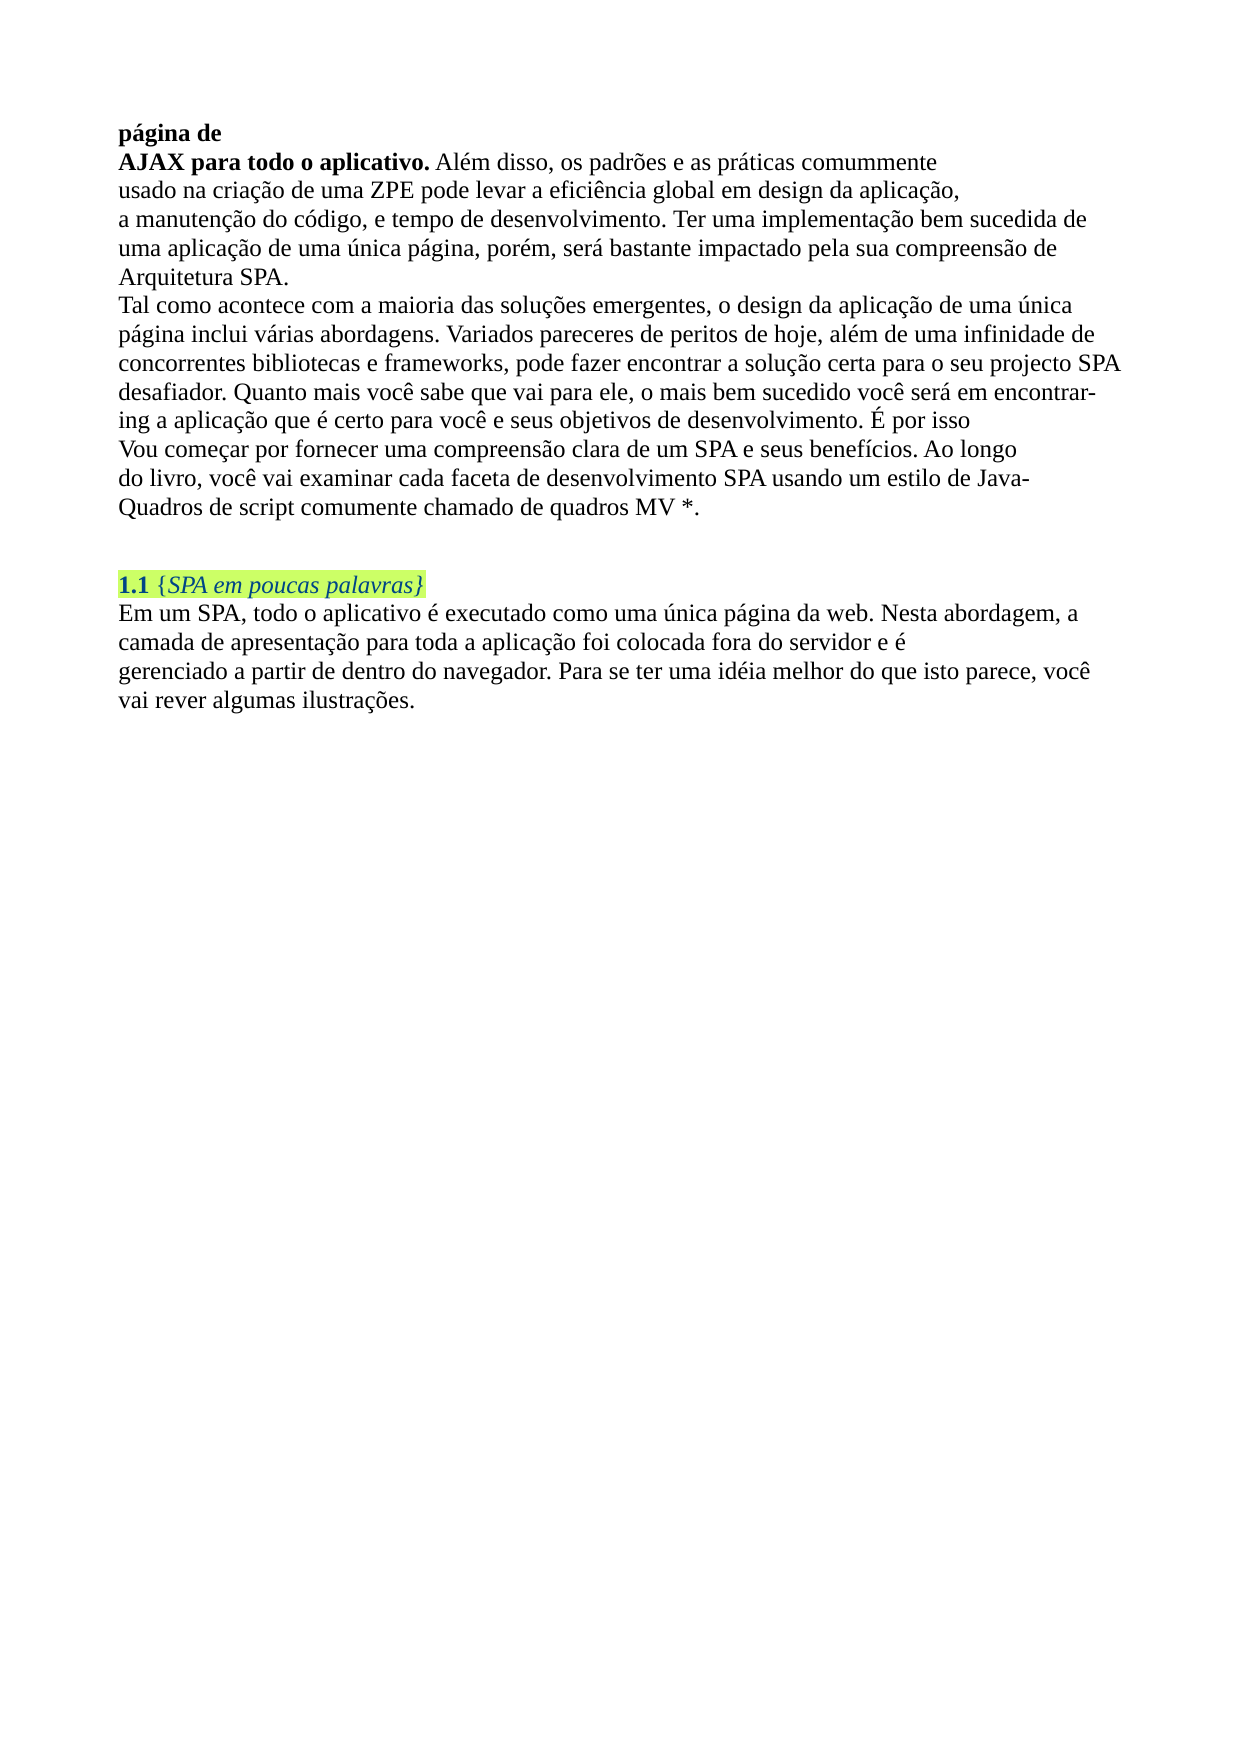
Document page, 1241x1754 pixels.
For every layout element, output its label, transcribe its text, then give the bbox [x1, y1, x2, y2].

text página de AJAX para todo o aplicativo. Além disso, os padrões e as práticas comummente usado na criação de uma ZPE pode levar a eficiência global em design da aplicação, a manutenção do código, e tempo de desenvolvimento. Ter uma implementação bem sucedida de uma aplicação de uma única página, porém, será bastante impactado pela sua compreensão de Arquitetura SPA. Tal como acontece com a maioria das soluções emergentes, o design da aplicação de uma única página inclui várias abordagens. Variados pareceres de peritos de hoje, além de uma infinidade de concorrentes bibliotecas e frameworks, pode fazer encontrar a solução certa para o seu projecto SPA desafiador. Quanto mais você sabe que vai para ele, o mais bem sucedido você será em encontrar- ing a aplicação que é certo para você e seus objetivos de desenvolvimento. É por isso Vou começar por fornecer uma compreensão clara de um SPA e seus benefícios. Ao longo do livro, você vai examinar cada faceta de desenvolvimento SPA usando um estilo de Java- Quadros de script comumente chamado de quadros MV *. [118, 118, 1122, 521]
text 1.1 {SPA em poucas palavras} Em um SPA, todo o aplicativo é executado como uma única página da web. Nesta abordagem, a camada de apresentação para toda a aplicação foi colocada fora do servidor e é gerenciado a partir de dentro do navegador. Para se ter uma idéia melhor do que isto parece, você vai rever algumas ilustrações. [118, 570, 1122, 713]
